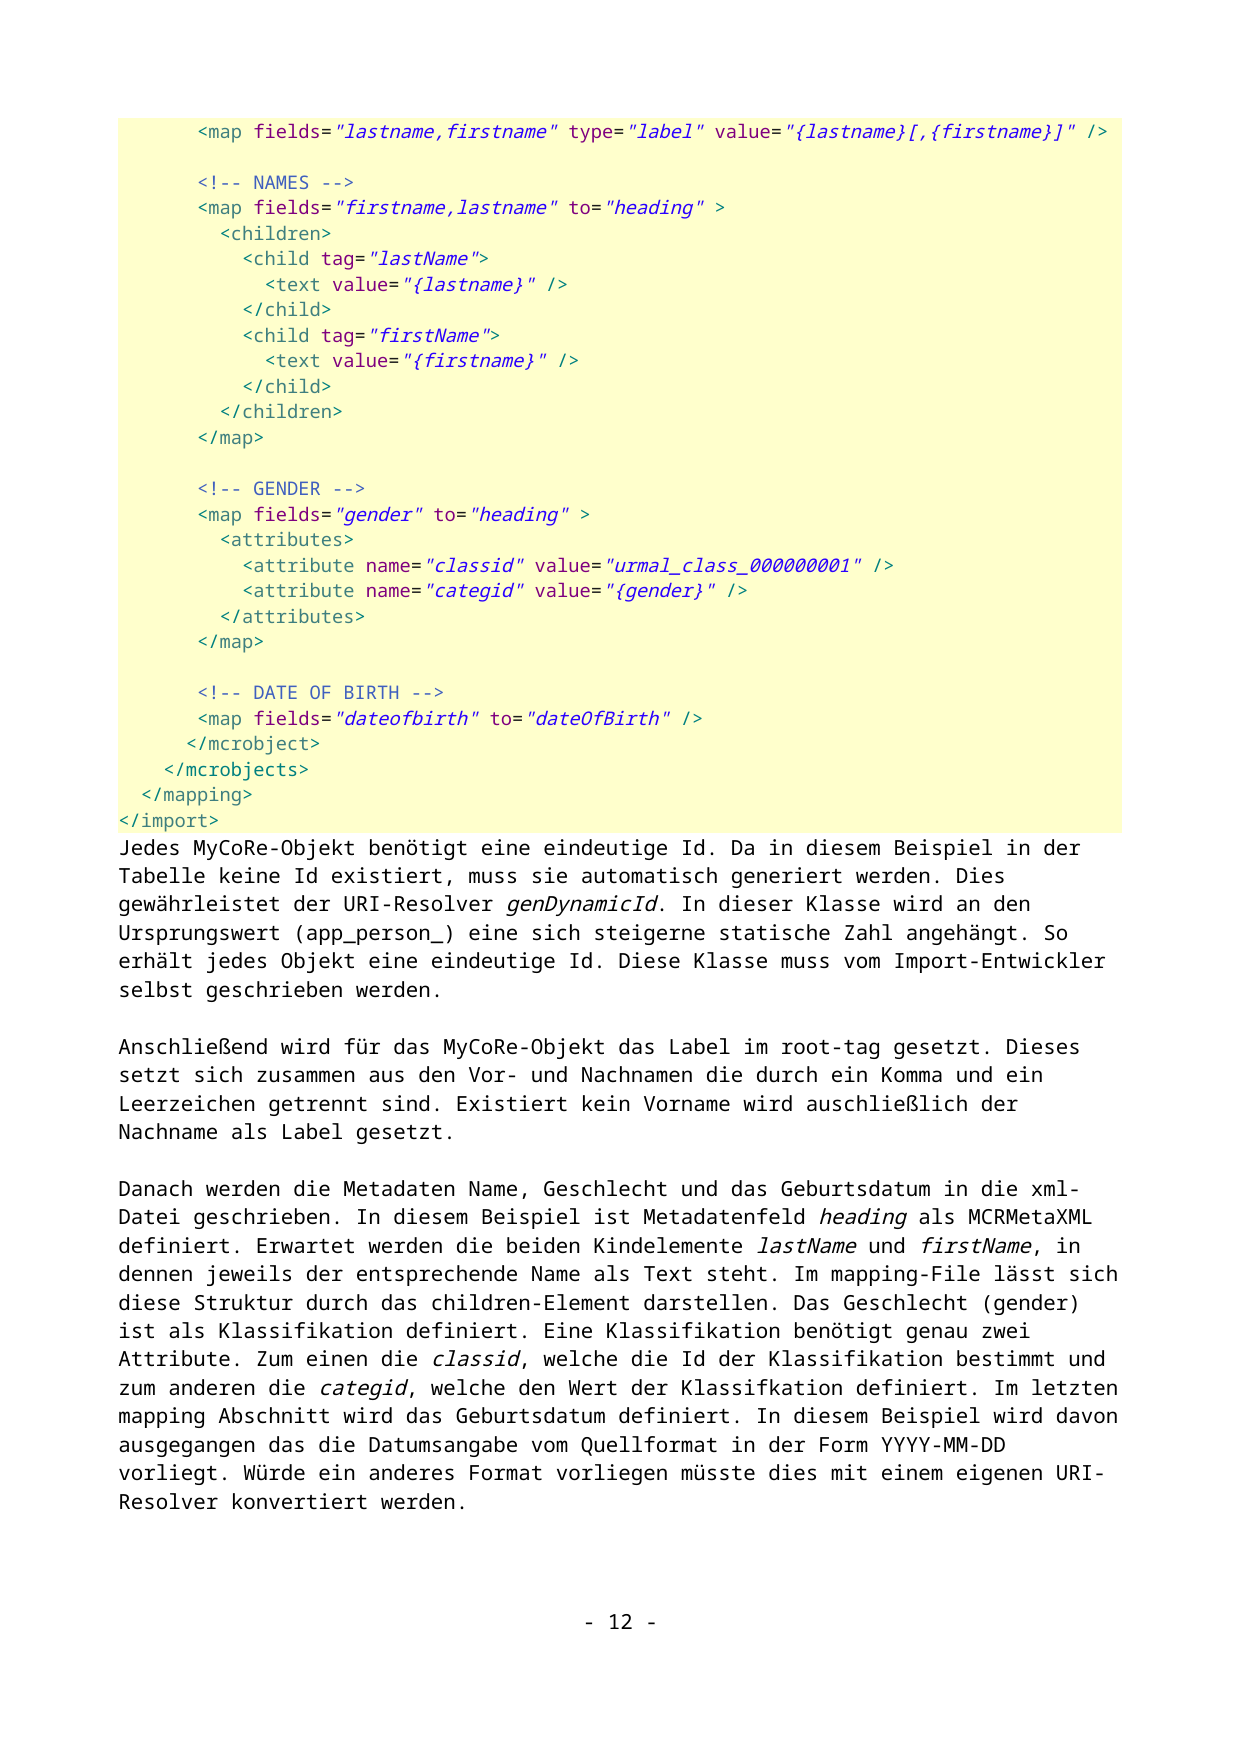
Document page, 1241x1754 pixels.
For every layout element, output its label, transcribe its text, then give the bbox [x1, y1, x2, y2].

text </import> [118, 807, 1122, 833]
text <attribute name="categid" value="{gender}" /> [118, 577, 1122, 603]
text </children> [118, 399, 1122, 424]
text </attributes> [118, 603, 1122, 628]
text </child> [118, 297, 1122, 322]
text <children> [118, 220, 1122, 246]
text Anschließend wird für das MyCoRe-Objekt das Label im root-tag gesetzt. Dieses setzt sich zusammen aus den Vor- und Nachnamen die durch ein Komma und ein Leerzeichen getrennt sind. Existiert kein Vorname wird auschließlich der Nachname als Label gesetzt. [118, 1032, 1122, 1146]
text Danach werden die Metadaten Name, Geschlecht und das Geburtsdatum in die xml-Datei geschrieben. In diesem Beispiel ist Metadatenfeld heading als MCRMetaXML definiert. Erwartet werden die beiden Kindelemente lastName und firstName, in dennen jeweils der entsprechende Name als Text steht. Im mapping-File lässt sich diese Struktur durch das children-Element darstellen. Das Geschlecht (gender) ist als Klassifikation definiert. Eine Klassifikation benötigt genau zwei Attribute. Zum einen die classid, welche die Id der Klassifikation bestimmt und zum anderen die categid, welche den Wert der Klassifkation definiert. Im letzten mapping Abschnitt wird das Geburtsdatum definiert. In diesem Beispiel wird davon ausgegangen das die Datumsangabe vom Quellformat in der Form YYYY-MM-DD vorliegt. Würde ein anderes Format vorliegen müsste dies mit einem eigenen URI-Resolver konvertiert werden. [118, 1174, 1122, 1515]
text </mcrobjects> [118, 756, 1122, 782]
text <map fields="lastname,firstname" type="label" value="{lastname}[,{firstname}]" /> [118, 118, 1122, 144]
text <text value="{firstname}" /> [118, 348, 1122, 373]
text </map> [118, 424, 1122, 450]
text <!-- NAMES --> [118, 169, 1122, 195]
text <child tag="firstName"> [118, 322, 1122, 348]
text <text value="{lastname}" /> [118, 271, 1122, 297]
text <map fields="gender" to="heading" > [118, 501, 1122, 526]
text <attributes> [118, 526, 1122, 552]
text </child> [118, 373, 1122, 399]
text <child tag="lastName"> [118, 246, 1122, 271]
text Jedes MyCoRe-Objekt benötigt eine eindeutige Id. Da in diesem Beispiel in der Tabelle keine Id existiert, muss sie automatisch generiert werden. Dies gewährleistet der URI-Resolver genDynamicId. In dieser Klasse wird an den Ursprungswert (app_person_) eine sich steigerne statische Zahl angehängt. So erhält jedes Objekt eine eindeutige Id. Diese Klasse muss vom Import-Entwickler selbst geschrieben werden. [118, 833, 1122, 1003]
text <!-- DATE OF BIRTH --> [118, 679, 1122, 705]
text <map fields="firstname,lastname" to="heading" > [118, 195, 1122, 220]
text </map> [118, 628, 1122, 654]
text <attribute name="classid" value="urmal_class_000000001" /> [118, 552, 1122, 577]
text </mapping> [118, 782, 1122, 807]
text <map fields="dateofbirth" to="dateOfBirth" /> [118, 705, 1122, 731]
text </mcrobject> [118, 731, 1122, 756]
text <!-- GENDER --> [118, 475, 1122, 501]
